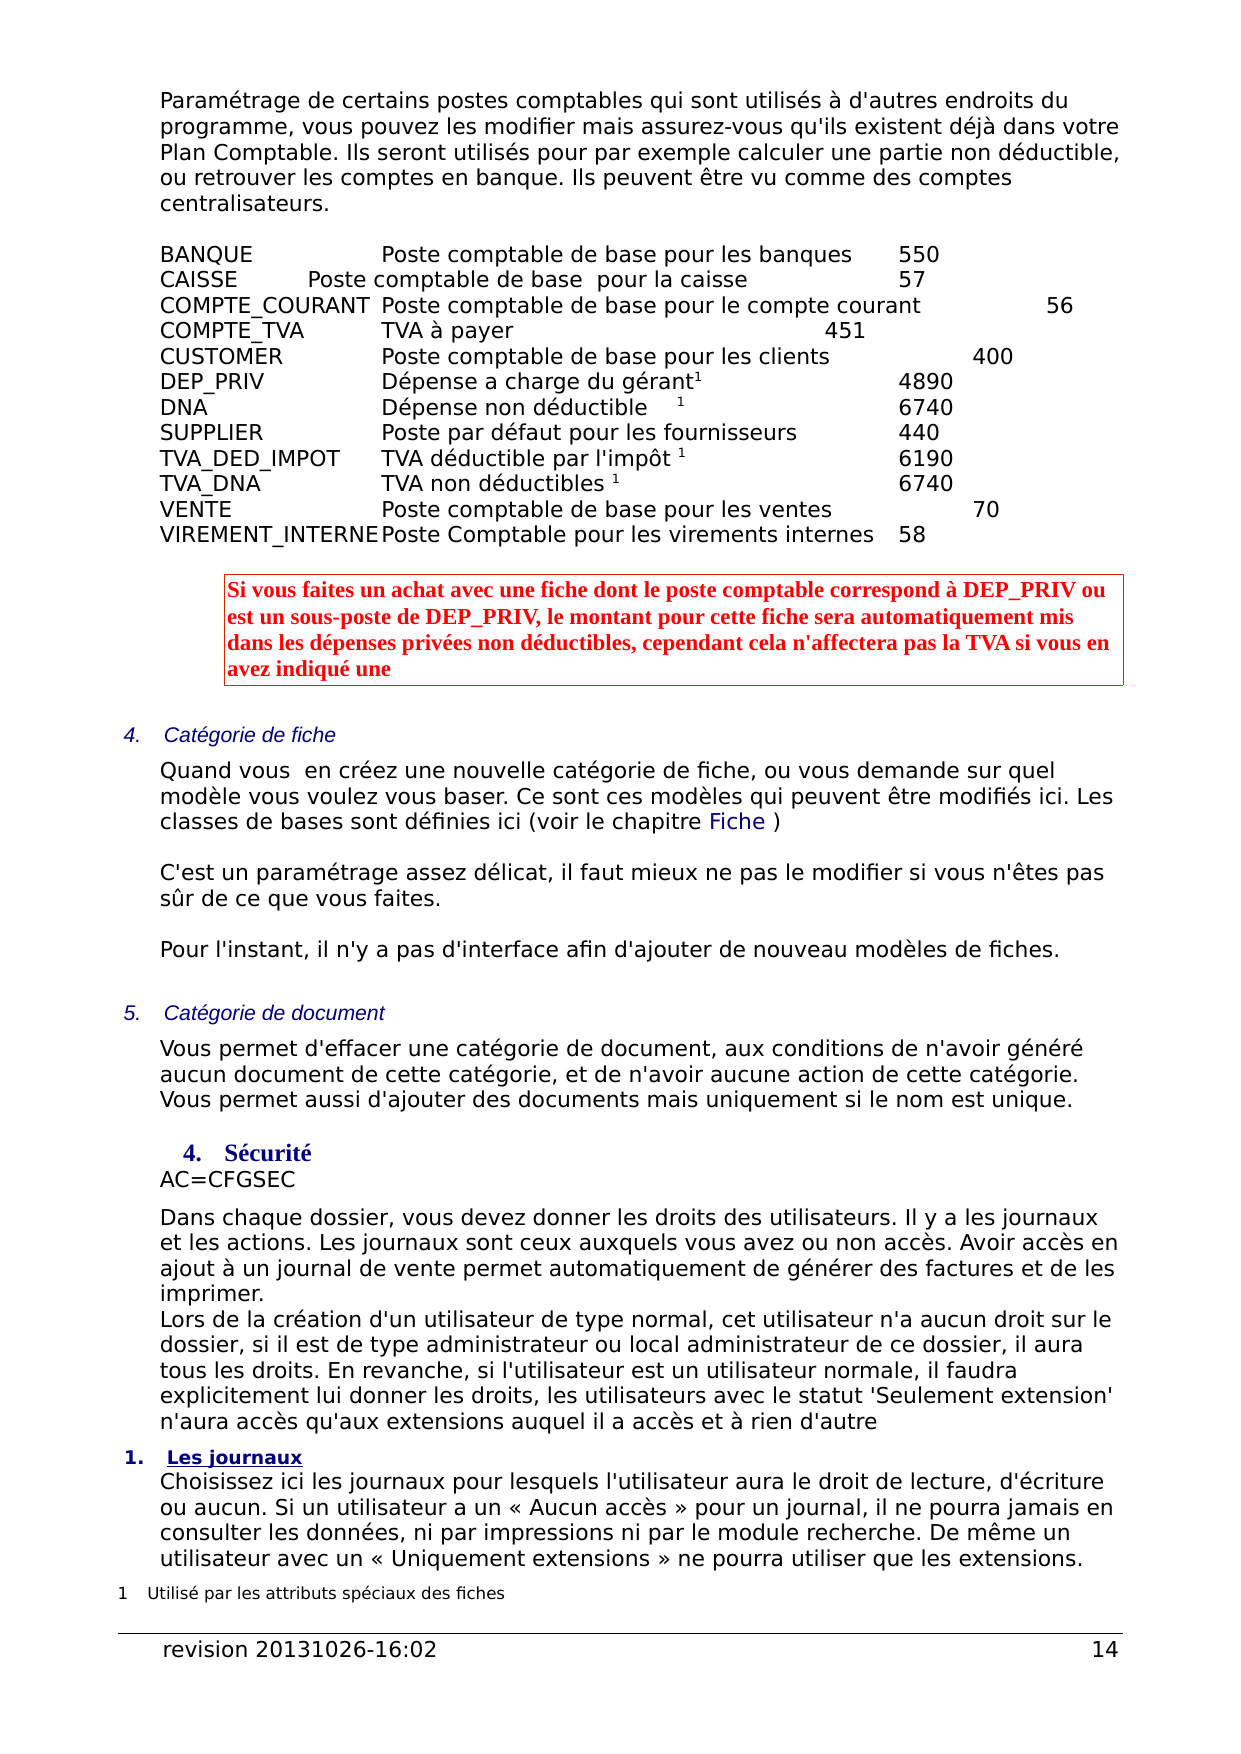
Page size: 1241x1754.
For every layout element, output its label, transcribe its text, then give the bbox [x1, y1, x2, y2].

text COMPTE_TVA TVA à payer 451 [159, 318, 1123, 344]
text AC=CFGSEC [159, 1167, 1123, 1192]
text DNA Dépense non déductible 1 6740 [159, 395, 1123, 420]
text TVA_DED_IMPOT TVA déductible par l'impôt 1 6190 [159, 446, 1123, 471]
text Vous permet d'effacer une catégorie de document, aux conditions de n'avoir généré aucun document de cette catégorie, et de n'avoir aucune action de cette catégorie. [159, 1036, 1123, 1087]
text Quand vous en créez une nouvelle catégorie de fiche, ou vous demande sur quel modèle vous voulez vous baser. Ce sont ces modèles qui peuvent être modifiés ici. Les classes de bases sont définies ici (voir le chapitre Fiche ) [159, 758, 1123, 835]
subtitle Les journaux [117, 1447, 1123, 1469]
text Choisissez ici les journaux pour lesquels l'utilisateur aura le droit de lecture, d'écriture ou aucun. Si un utilisateur a un « Aucun accès » pour un journal, il ne pourra jamais en consulter les données, ni par impressions ni par le module recherche. De même un utilisateur avec un « Uniquement extensions » ne pourra utiliser que les extensions. [159, 1469, 1123, 1571]
text BANQUE Poste comptable de base pour les banques 550 [159, 242, 1123, 267]
text SUPPLIER Poste par défaut pour les fournisseurs 440 [159, 420, 1123, 446]
text Si vous faites un achat avec une fiche dont le poste comptable correspond à DEP_PRIV ou est un sous-poste de DEP_PRIV, le montant pour cette fiche sera automatiquement mis dans les dépenses privées non déductibles, cependant cela n'affectera pas la TVA si vous en avez indiqué une [225, 575, 1123, 685]
subtitle Catégorie de document [117, 1000, 1123, 1024]
text C'est un paramétrage assez délicat, il faut mieux ne pas le modifier si vous n'êtes pas sûr de ce que vous faites. [159, 861, 1123, 912]
text DEP_PRIV Dépense a charge du gérant 4890 [159, 369, 1123, 395]
text Dans chaque dossier, vous devez donner les droits des utilisateurs. Il y a les journaux et les actions. Les journaux sont ceux auxquels vous avez ou non accès. Avoir accès en ajout à un journal de vente permet automatiquement de générer des factures et de les imprimer. [159, 1205, 1123, 1307]
text Vous permet aussi d'ajouter des documents mais uniquement si le nom est unique. [159, 1087, 1123, 1113]
text CUSTOMER Poste comptable de base pour les clients 400 [159, 344, 1123, 369]
text VENTE Poste comptable de base pour les ventes 70 [159, 497, 1123, 522]
text TVA_DNA TVA non déductibles 1 6740 [159, 471, 1123, 497]
text Pour l'instant, il n'y a pas d'interface afin d'ajouter de nouveau modèles de fiches. [159, 937, 1123, 963]
text VIREMENT_INTERNE Poste Comptable pour les virements internes 58 [159, 522, 1123, 548]
text Lors de la création d'un utilisateur de type normal, cet utilisateur n'a aucun droit sur le dossier, si il est de type administrateur ou local administrateur de ce dossier, il aura tous les droits. En revanche, si l'utilisateur est un utilisateur normale, il faudra explicitement lui donner les droits, les utilisateurs avec le statut 'Seulement extension' n'aura accès qu'aux extensions auquel il a accès et à rien d'autre [159, 1307, 1123, 1435]
text COMPTE_COURANT Poste comptable de base pour le compte courant 56 [159, 293, 1123, 318]
subtitle Sécurité [177, 1138, 1123, 1167]
text Utilisé par les attributs spéciaux des fiches [117, 1584, 1123, 1603]
text Paramétrage de certains postes comptables qui sont utilisés à d'autres endroits du programme, vous pouvez les modifier mais assurez-vous qu'ils existent déjà dans votre Plan Comptable. Ils seront utilisés pour par exemple calculer une partie non déductible, ou retrouver les comptes en banque. Ils peuvent être vu comme des comptes centralisateurs. [159, 88, 1123, 216]
text CAISSE Poste comptable de base pour la caisse 57 [159, 267, 1123, 293]
subtitle Catégorie de fiche [117, 722, 1123, 747]
